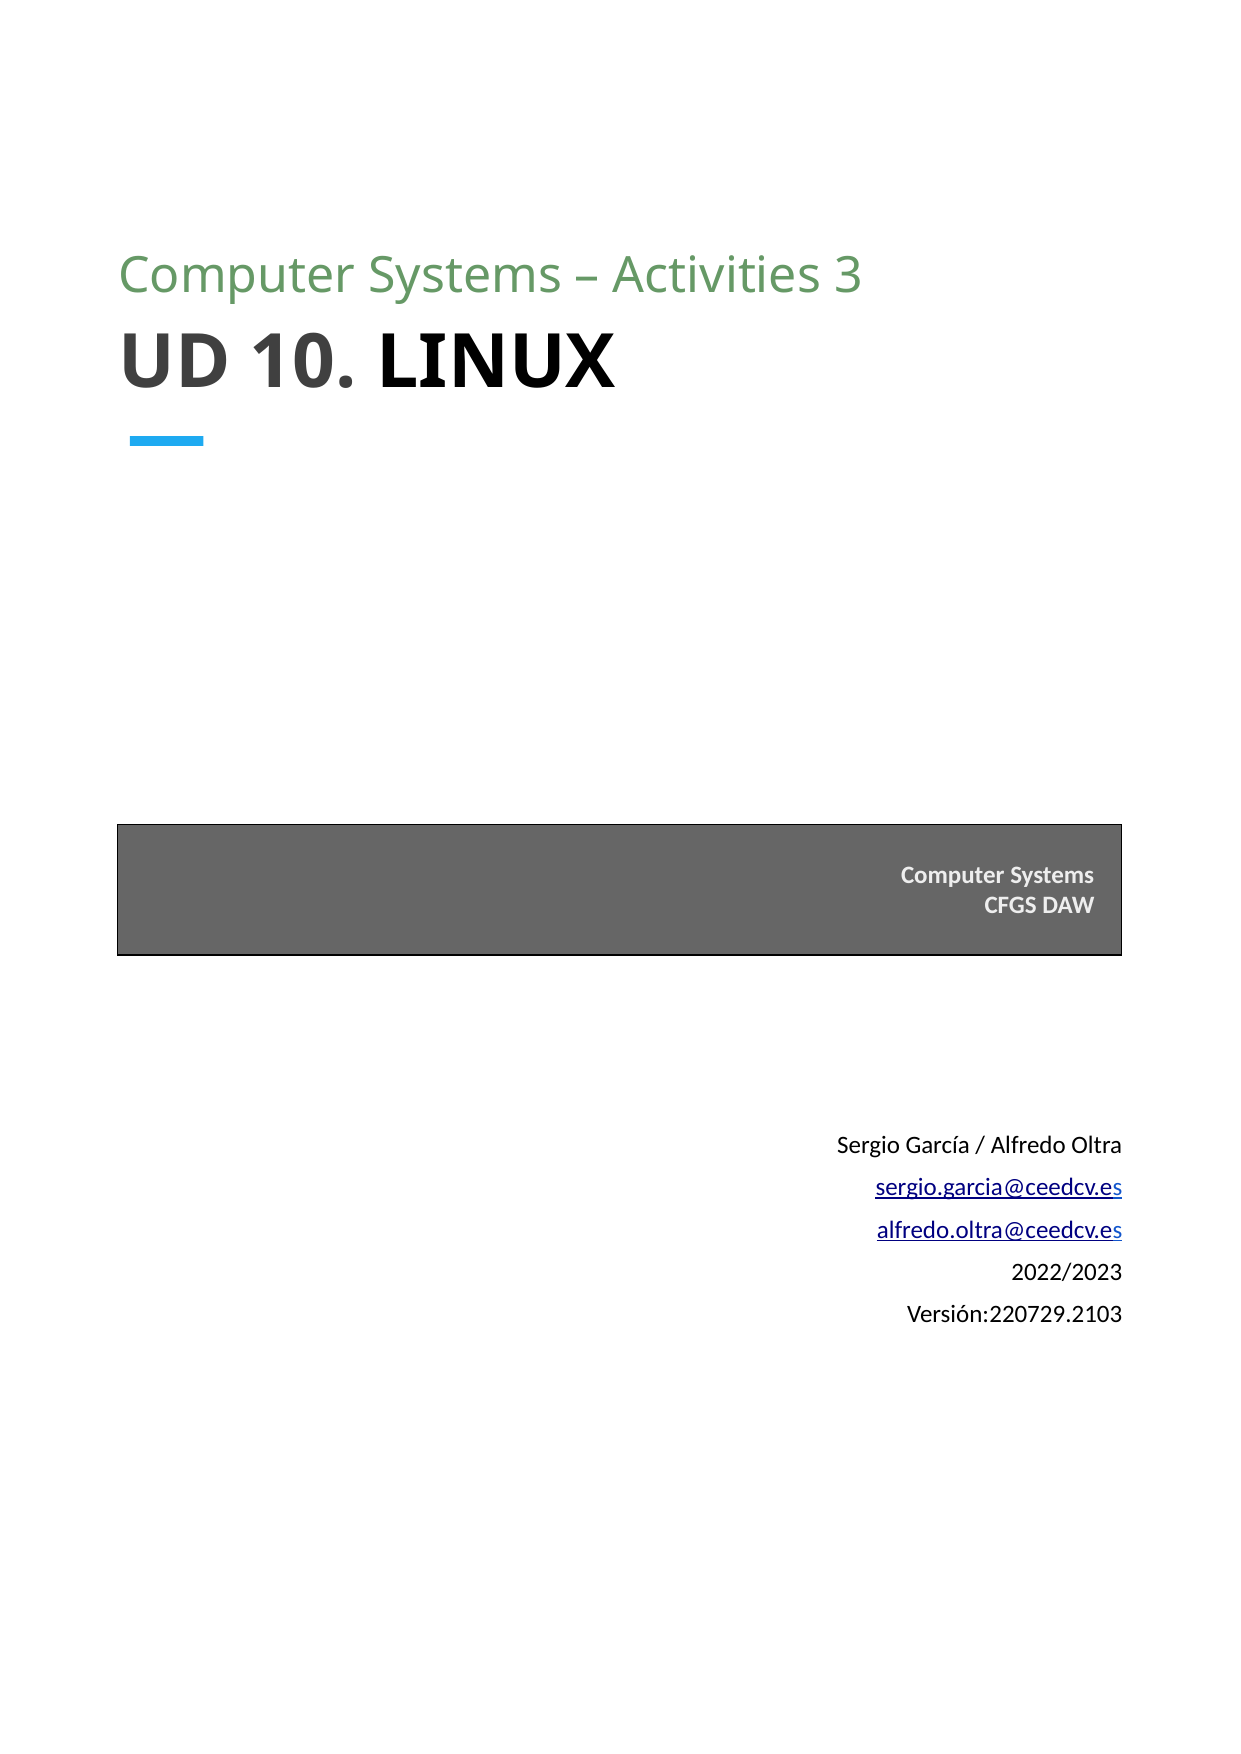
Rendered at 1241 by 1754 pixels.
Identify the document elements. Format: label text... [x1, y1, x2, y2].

text Versión:220729.2103 [118, 1298, 1122, 1329]
text Computer Systems [121, 859, 1094, 889]
text Sergio García / Alfredo Oltra [231, 1129, 1122, 1159]
text CFGS DAW [121, 889, 1094, 920]
text sergio.garcia@ceedcv.es [231, 1171, 1122, 1202]
text alfredo.oltra@ceedcv.es [231, 1214, 1122, 1244]
text Computer Systems – Activities 3 UD 10. Linux [118, 239, 1122, 409]
picture [129, 436, 204, 446]
text 2022/2023 [118, 1256, 1122, 1287]
